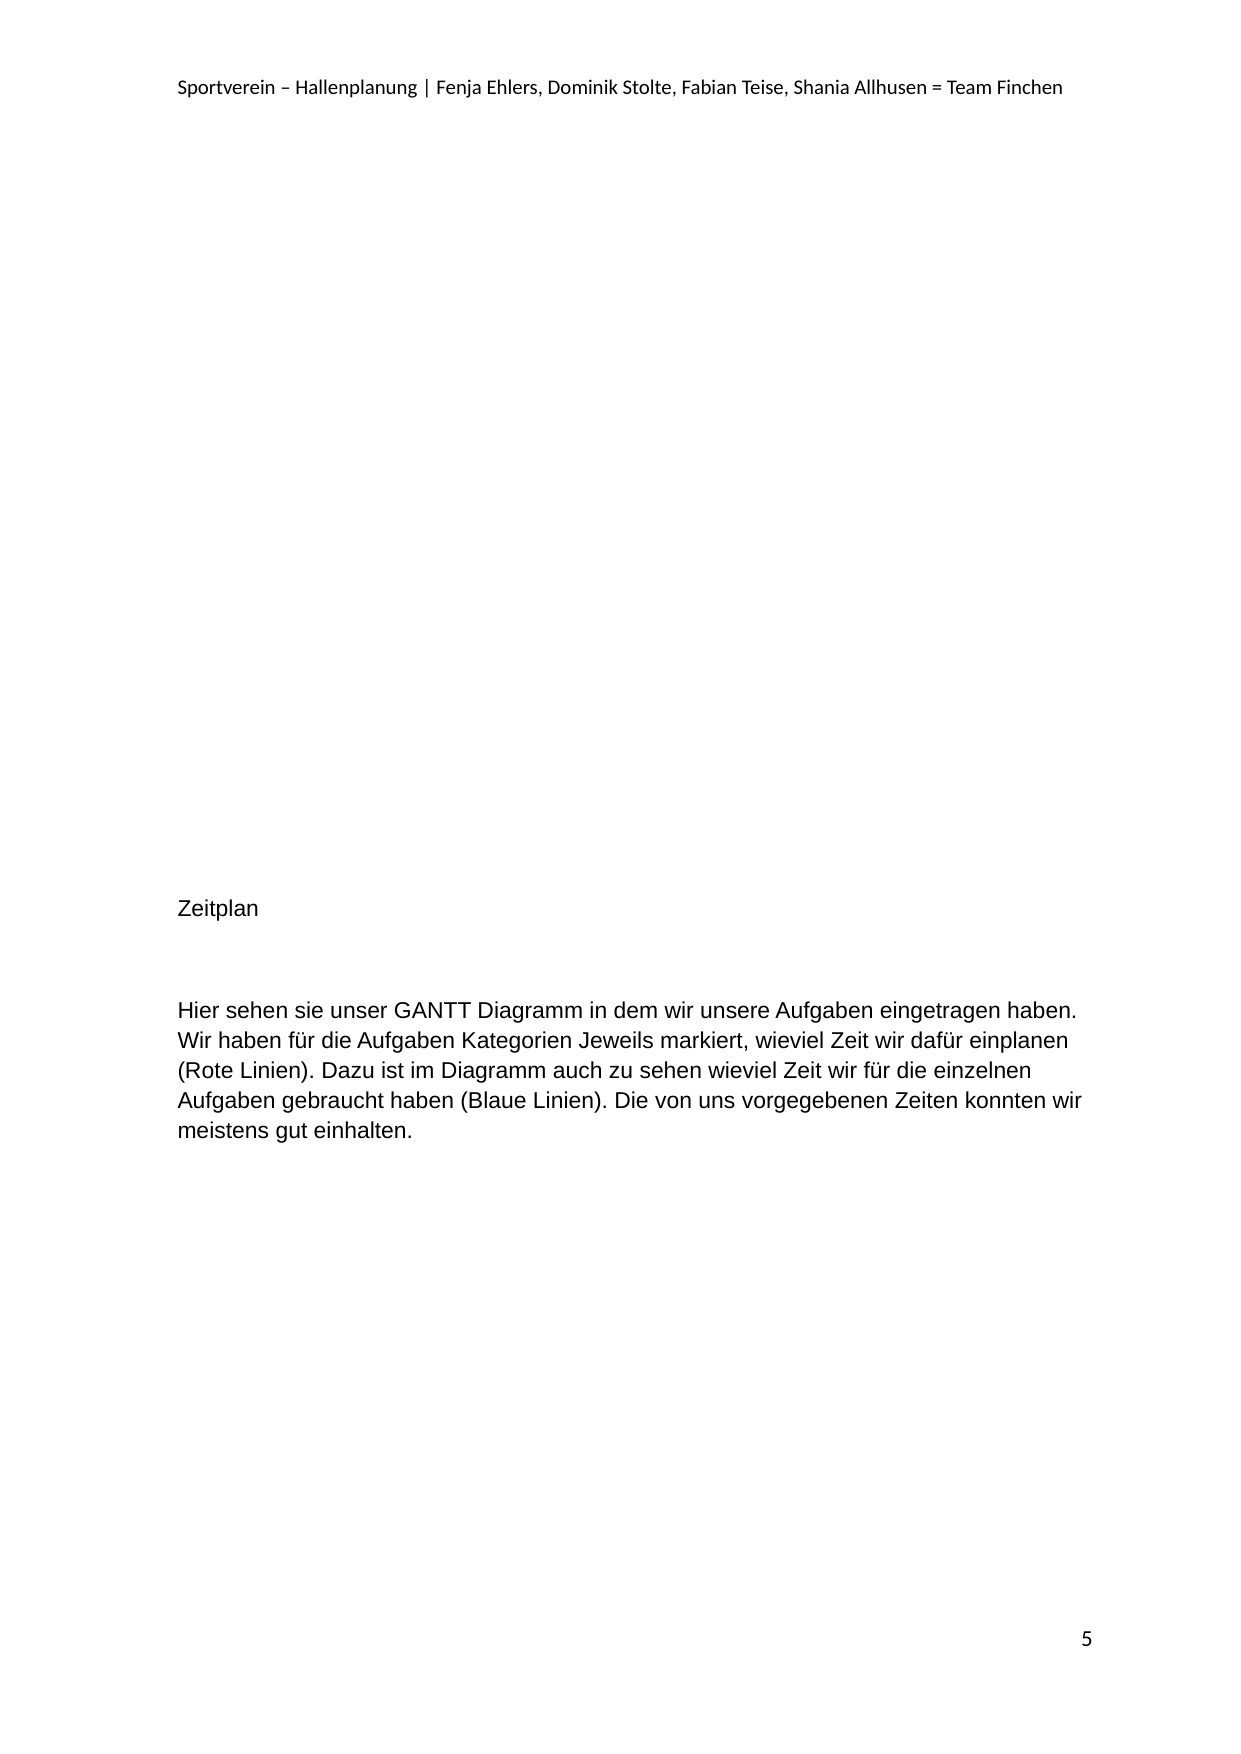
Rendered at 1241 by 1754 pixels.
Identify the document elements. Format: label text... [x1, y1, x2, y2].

text Hier sehen sie unser GANTT Diagramm in dem wir unsere Aufgaben eingetragen haben. Wir haben für die Aufgaben Kategorien Jeweils markiert, wieviel Zeit wir dafür einplanen (Rote Linien). Dazu ist im Diagramm auch zu sehen wieviel Zeit wir für die einzelnen Aufgaben gebraucht haben (Blaue Linien). Die von uns vorgegebenen Zeiten konnten wir meistens gut einhalten. [177, 997, 1092, 1144]
text Zeitplan [177, 894, 1092, 921]
